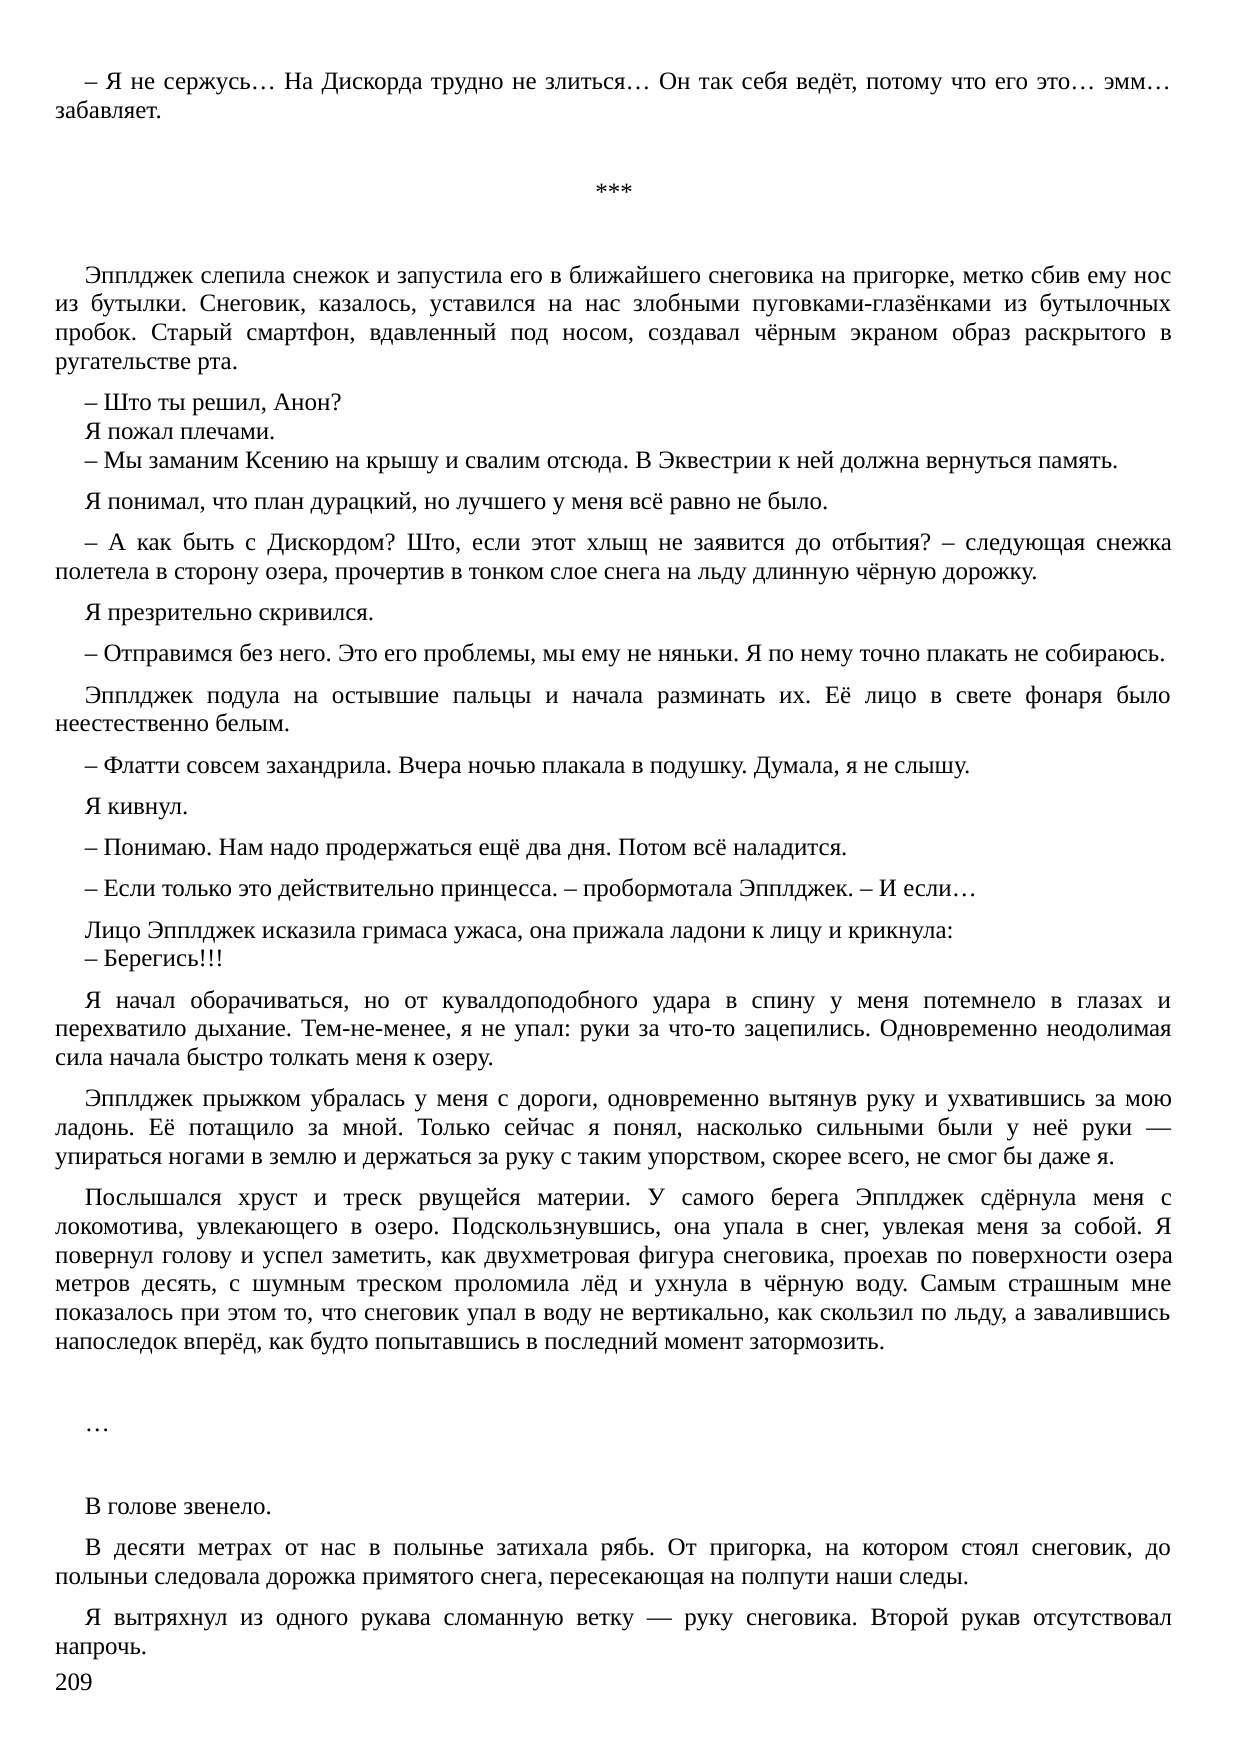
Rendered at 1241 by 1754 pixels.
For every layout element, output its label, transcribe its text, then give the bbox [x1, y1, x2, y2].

text Я кивнул. [55, 791, 1173, 820]
text – Понимаю. Нам надо продержаться ещё два дня. Потом всё наладится. [55, 832, 1173, 861]
text *** [55, 177, 1173, 206]
text Я начал оборачиваться, но от кувалдоподобного удара в спину у меня потемнело в глазах и перехватило дыхание. Тем-не-менее, я не упал: руки за что-то зацепились. Одновременно неодолимая сила начала быстро толкать меня к озеру. [55, 985, 1173, 1071]
text … [55, 1408, 1173, 1437]
text – Отправимся без него. Это его проблемы, мы ему не няньки. Я по нему точно плакать не собираюсь. [55, 638, 1173, 667]
text Эпплджек подула на остывшие пальцы и начала разминать их. Её лицо в свете фонаря было неестественно белым. [55, 680, 1173, 737]
text – Што ты решил, Анон? [55, 387, 1173, 416]
text В голове звенело. [55, 1491, 1173, 1520]
text В десяти метрах от нас в полынье затихала рябь. От пригорка, на котором стоял снеговик, до полыньи следовала дорожка примятого снега, пересекающая на полпути наши следы. [55, 1532, 1173, 1590]
text Эпплджек слепила снежок и запустила его в ближайшего снеговика на пригорке, метко сбив ему нос из бутылки. Снеговик, казалось, уставился на нас злобными пуговками-глазёнками из бутылочных пробок. Старый смартфон, вдавленный под носом, создавал чёрным экраном образ раскрытого в ругательстве рта. [55, 260, 1173, 375]
text – Флатти совсем захандрила. Вчера ночью плакала в подушку. Думала, я не слышу. [55, 750, 1173, 778]
text Я вытряхнул из одного рукава сломанную ветку — руку снеговика. Второй рукав отсутствовал напрочь. [55, 1602, 1173, 1660]
text Эпплджек прыжком убралась у меня с дороги, одновременно вытянув руку и ухватившись за мою ладонь. Её потащило за мной. Только сейчас я понял, насколько сильными были у неё руки — упираться ногами в землю и держаться за руку с таким упорством, скорее всего, не смог бы даже я. [55, 1083, 1173, 1170]
text – Я не сержусь… На Дискорда трудно не злиться… Он так себя ведёт, потому что его это… эмм… забавляет. [55, 66, 1173, 123]
text – А как быть с Дискордом? Што, если этот хлыщ не заявится до отбытия? – следующая снежка полетела в сторону озера, прочертив в тонком слое снега на льду длинную чёрную дорожку. [55, 527, 1173, 585]
text – Если только это действительно принцесса. – пробормотала Эпплджек. – И если… [55, 873, 1173, 902]
text Лицо Эпплджек исказила гримаса ужаса, она прижала ладони к лицу и крикнула: [55, 915, 1173, 943]
text – Берегись!!! [55, 943, 1173, 972]
text Я пожал плечами. [55, 416, 1173, 445]
text – Мы заманим Ксению на крышу и свалим отсюда. В Эквестрии к ней должна вернуться память. [55, 445, 1173, 473]
text Послышался хруст и треск рвущейся материи. У самого берега Эпплджек сдёрнула меня с локомотива, увлекающего в озеро. Подскользнувшись, она упала в снег, увлекая меня за собой. Я повернул голову и успел заметить, как двухметровая фигура снеговика, проехав по поверхности озера метров десять, с шумным треском проломила лёд и ухнула в чёрную воду. Самым страшным мне показалось при этом то, что снеговик упал в воду не вертикально, как скользил по льду, а завалившись напоследок вперёд, как будто попытавшись в последний момент затормозить. [55, 1182, 1173, 1355]
text Я понимал, что план дурацкий, но лучшего у меня всё равно не было. [55, 486, 1173, 515]
text Я презрительно скривился. [55, 597, 1173, 626]
